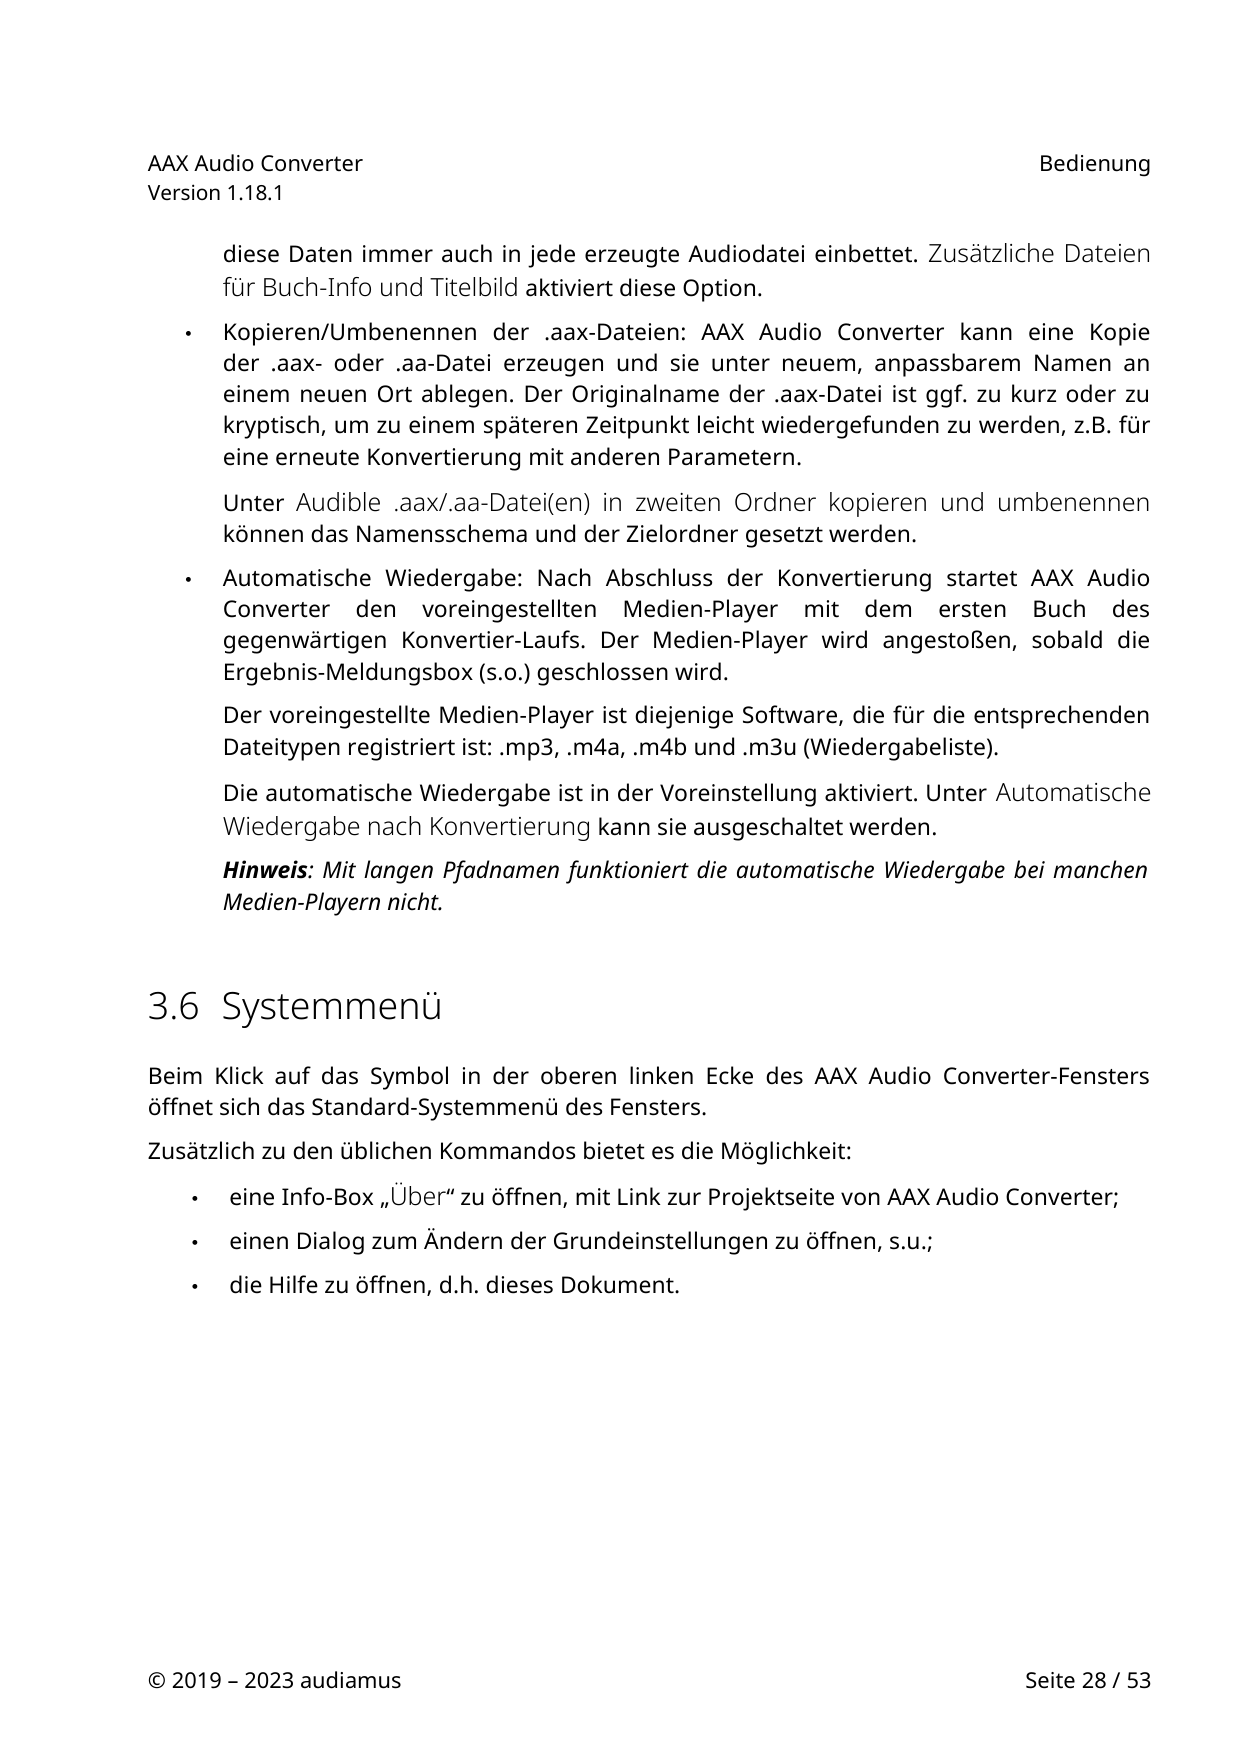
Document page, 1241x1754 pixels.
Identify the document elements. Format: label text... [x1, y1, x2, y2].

list eine Info-Box „Über“ zu öffnen, mit Link zur Projektseite von AAX Audio Converter; [192, 1179, 1152, 1213]
list Die automatische Wiedergabe ist in der Voreinstellung aktiviert. Unter Automatische Wiedergabe nach Konvertierung kann sie ausgeschaltet werden. [185, 774, 1152, 842]
text Zusätzlich zu den üblichen Kommandos bietet es die Möglichkeit: [148, 1135, 1152, 1166]
list Unter Audible .aax/.aa-Datei(en) in zweiten Ordner kopieren und umbenennen können das Namensschema und der Zielordner gesetzt werden. [185, 484, 1152, 549]
list Automatische Wiedergabe: Nach Abschluss der Konvertierung startet AAX Audio Converter den voreingestellten Medien-Player mit dem ersten Buch des gegenwärtigen Konvertier-Laufs. Der Medien-Player wird angestoßen, sobald die Ergebnis-Meldungsbox (s.o.) geschlossen wird. [185, 562, 1152, 687]
text Beim Klick auf das Symbol in der oberen linken Ecke des AAX Audio Converter-Fensters öffnet sich das Standard-Systemmenü des Fensters. [148, 1060, 1152, 1123]
list Hinweis: Mit langen Pfadnamen funktioniert die automatische Wiedergabe bei manchen Medien-Playern nicht. [185, 854, 1152, 917]
list einen Dialog zum Ändern der Grundeinstellungen zu öffnen, s.u.; [192, 1225, 1152, 1256]
list Der voreingestellte Medien-Player ist diejenige Software, die für die entsprechenden Dateitypen registriert ist: .mp3, .m4a, .m4b und .m3u (Wiedergabeliste). [185, 699, 1152, 762]
list die Hilfe zu öffnen, d.h. dieses Dokument. [192, 1269, 1152, 1300]
subtitle Systemmenü [148, 979, 1152, 1031]
list Kopieren/Umbenennen der .aax-Dateien: AAX Audio Converter kann eine Kopie der .aax- oder .aa-Datei erzeugen und sie unter neuem, anpassbarem Namen an einem neuen Ort ablegen. Der Originalname der .aax-Datei ist ggf. zu kurz oder zu kryptisch, um zu einem späteren Zeitpunkt leicht wiedergefunden zu werden, z.B. für eine erneute Konvertierung mit anderen Parametern. [185, 316, 1152, 472]
list diese Daten immer auch in jede erzeugte Audiodatei einbettet. Zusätzliche Dateien für Buch-Info und Titelbild aktiviert diese Option. [185, 235, 1152, 303]
